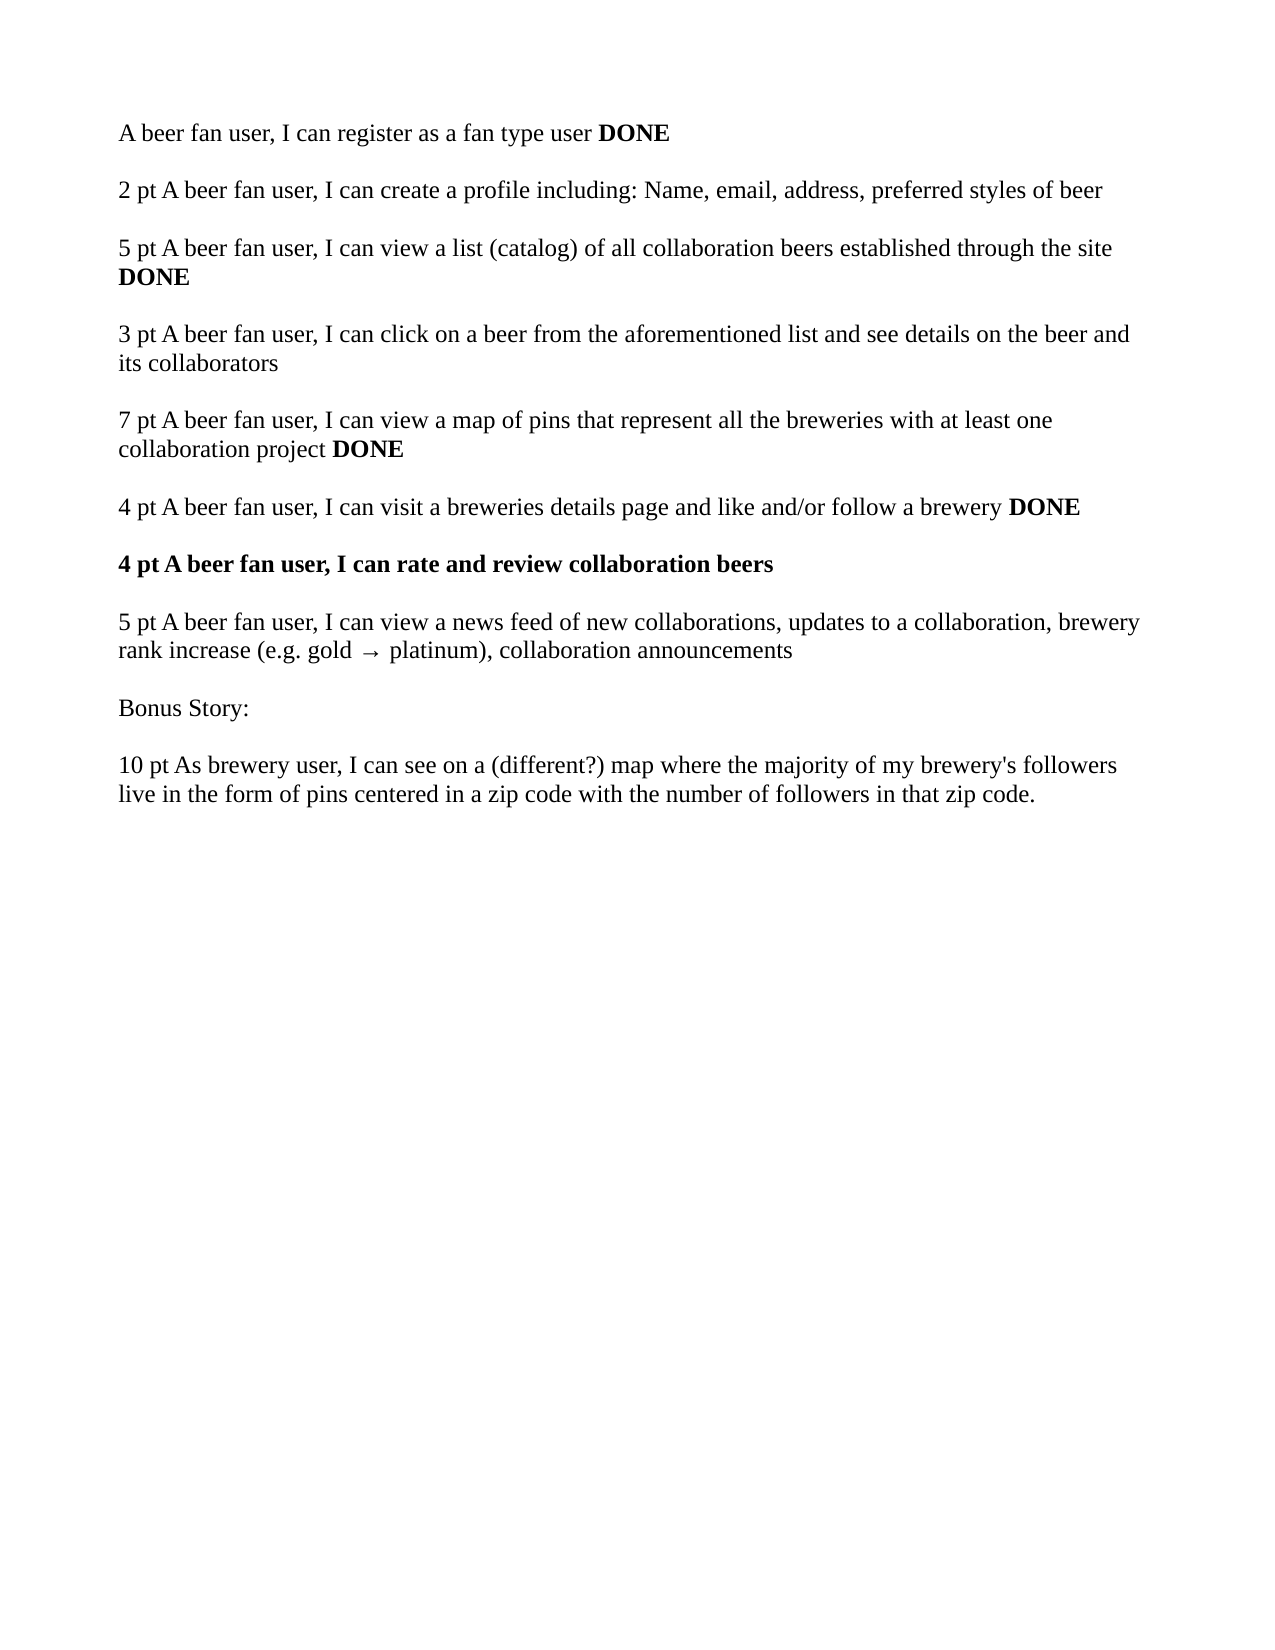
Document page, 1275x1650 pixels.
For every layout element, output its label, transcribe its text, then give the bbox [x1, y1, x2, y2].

text A beer fan user, I can register as a fan type user DONE 2 pt A beer fan user, I can create a profile including: Name, email, address, preferred styles of beer 5 pt A beer fan user, I can view a list (catalog) of all collaboration beers established through the site DONE 3 pt A beer fan user, I can click on a beer from the aforementioned list and see details on the beer and its collaborators 7 pt A beer fan user, I can view a map of pins that represent all the breweries with at least one collaboration project DONE 4 pt A beer fan user, I can visit a breweries details page and like and/or follow a brewery DONE 4 pt A beer fan user, I can rate and review collaboration beers 5 pt A beer fan user, I can view a news feed of new collaborations, updates to a collaboration, brewery rank increase (e.g. gold → platinum), collaboration announcements Bonus Story: 10 pt As brewery user, I can see on a (different?) map where the majority of my brewery's followers live in the form of pins centered in a zip code with the number of followers in that zip code. [118, 118, 1157, 808]
